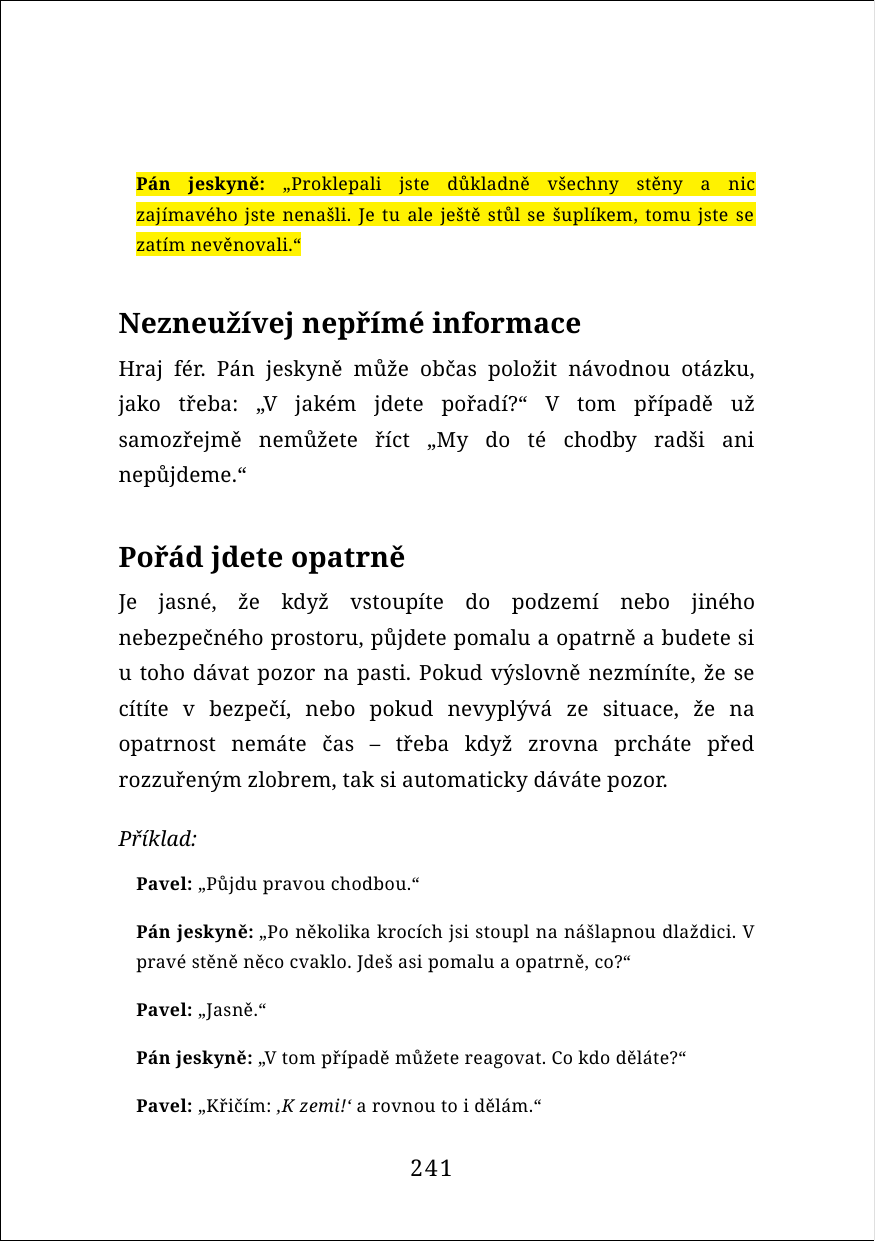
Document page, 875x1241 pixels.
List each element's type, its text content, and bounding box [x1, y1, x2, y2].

text Pavel: „Jasně.“ [136, 997, 756, 1022]
text Hraj fér. Pán jeskyně může občas položit návodnou otázku, jako třeba: „V jakém jdete pořadí?“ V tom případě už samozřejmě nemůžete říct „My do té chodby radši ani nepůjdeme.“ [118, 354, 756, 489]
text Pán jeskyně: „Po několika krocích jsi stoupl na nášlapnou dlaždici. V pravé stěně něco cvaklo. Jdeš asi pomalu a opatrně, co?“ [136, 919, 756, 974]
text Pán jeskyně: „V tom případě můžete reagovat. Co kdo děláte?“ [136, 1045, 756, 1069]
text Je jasné, že když vstoupíte do podzemí nebo jiného nebezpečného prostoru, půjdete pomalu a opatrně a budete si u toho dávat pozor na pasti. Pokud výslovně nezmíníte, že se cítíte v bezpečí, nebo pokud nevyplývá ze situace, že na opatrnost nemáte čas – třeba když zrovna prcháte před rozzuřeným zlobrem, tak si automaticky dáváte pozor. [118, 587, 756, 793]
subtitle Pořád jdete opatrně [118, 537, 756, 576]
text Příklad: [118, 824, 756, 853]
subtitle Nezneužívej nepřímé informace [118, 304, 756, 342]
text Pavel: „Půjdu pravou chodbou.“ [136, 871, 756, 896]
text Pán jeskyně: „Proklepali jste důkladně všechny stěny a nic zajímavého jste nenašli. Je tu ale ještě stůl se šuplíkem, tomu jste se zatím nevěnovali.“ [136, 172, 756, 256]
text Pavel: „Křičím: ‚K zemi!‘ a rovnou to i dělám.“ [136, 1093, 756, 1117]
